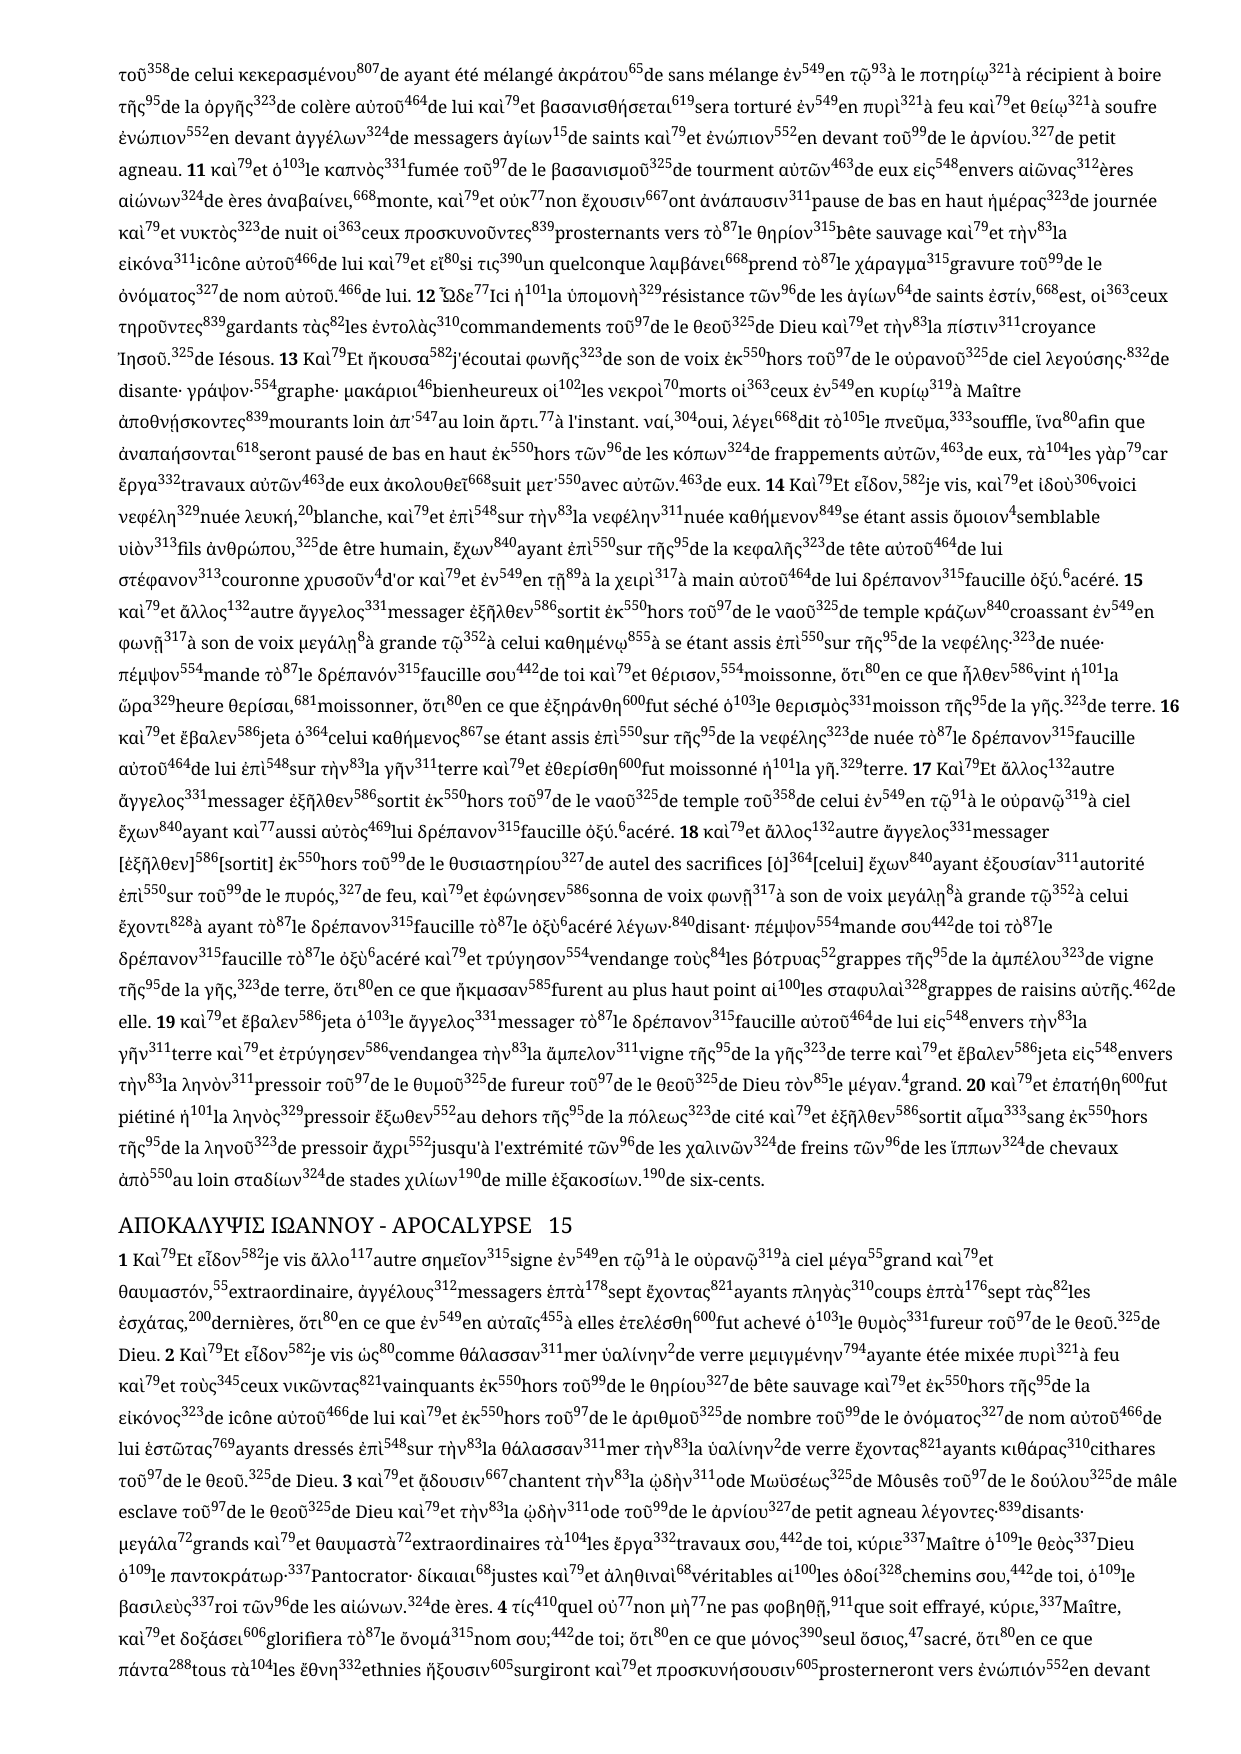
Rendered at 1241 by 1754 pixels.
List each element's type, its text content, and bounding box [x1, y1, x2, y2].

text 1 Καὶ79Et εἶδον582je vis ἄλλο117autre σημεῖον315signe ἐν549en τῷ91à le οὐρανῷ319à ciel μέγα55grand καὶ79et θαυμαστόν,55extraordinaire, ἀγγέλους312messagers ἑπτὰ178sept ἔχοντας821ayants πληγὰς310coups ἑπτὰ176sept τὰς82les ἐσχάτας,200dernières, ὅτι80en ce que ἐν549en αὐταῖς455à elles ἐτελέσθη600fut achevé ὁ103le θυμὸς331fureur τοῦ97de le θεοῦ.325de Dieu. 2 Καὶ79Et εἶδον582je vis ὡς80comme θάλασσαν311mer ὑαλίνην2de verre μεμιγμένην794ayante étée mixée πυρὶ321à feu καὶ79et τοὺς345ceux νικῶντας821vainquants ἐκ550hors τοῦ99de le θηρίου327de bête sauvage καὶ79et ἐκ550hors τῆς95de la εἰκόνος323de icône αὐτοῦ466de lui καὶ79et ἐκ550hors τοῦ97de le ἀριθμοῦ325de nombre τοῦ99de le ὀνόματος327de nom αὐτοῦ466de lui ἑστῶτας769ayants dressés ἐπὶ548sur τὴν83la θάλασσαν311mer τὴν83la ὑαλίνην2de verre ἔχοντας821ayants κιθάρας310cithares τοῦ97de le θεοῦ.325de Dieu. 3 καὶ79et ᾄδουσιν667chantent τὴν83la ᾠδὴν311ode Μωϋσέως325de Môusês τοῦ97de le δούλου325de mâle esclave τοῦ97de le θεοῦ325de Dieu καὶ79et τὴν83la ᾠδὴν311ode τοῦ99de le ἀρνίου327de petit agneau λέγοντες·839disants· μεγάλα72grands καὶ79et θαυμαστὰ72extraordinaires τὰ104les ἔργα332travaux σου,442de toi, κύριε337Maître ὁ109le θεὸς337Dieu ὁ109le παντοκράτωρ·337Pantocrator· δίκαιαι68justes καὶ79et ἀληθιναὶ68véritables αἱ100les ὁδοί328chemins σου,442de toi, ὁ109le βασιλεὺς337roi τῶν96de les αἰώνων.324de ères. 4 τίς410quel οὐ77non μὴ77ne pas φοβηθῇ,911que soit effrayé, κύριε,337Maître, καὶ79et δοξάσει606glorifiera τὸ87le ὄνομά315nom σου;442de toi; ὅτι80en ce que μόνος390seul ὅσιος,47sacré, ὅτι80en ce que πάντα288tous τὰ104les ἔθνη332ethnies ἥξουσιν605surgiront καὶ79et προσκυνήσουσιν605prosterneront vers ἐνώπιόν552en devant σου,442de toi, ὅτι80en ce que τὰ104les δικαιώματά332actes de justifications σου442de toi ἐφανερώθησαν.599furent rendu visible. 5 Καὶ79Et μετὰ548après ταῦτα347ces-ci εἶδον,582je vis, καὶ79et ἠνοίγη600fut ouvert ὁ103le ναὸς331temple τῆς95de la σκηνῆς323de tente τοῦ99de le μαρτυρίου327de témoignage ἐν549en τῷ91à le οὐρανῷ,319à ciel, 6 καὶ79et ἐξῆλθον585sortirent οἱ102les ἑπτὰ196sept ἄγγελοι330messagers [οἱ]363[ceux] ἔχοντες839ayants τὰς82les ἑπτὰ176sept πληγὰς310coups ἐκ550hors τοῦ97de le ναοῦ325de temple ἐνδεδυμένοι791se ayants envêtus λινοῦν53de linon καθαρὸν6pur λαμπρὸν6brillant καὶ79et περιεζωσμένοι812ayants étés ceints autour περὶ548autour τὰ246les στήθη314poitrines ζώνας310ceintures χρυσᾶς.1d'ors. 7 καὶ79et ἓν73un ἐκ550hors τῶν98de les τεσσάρων192de quatre ζῴων326de êtres vivants ἔδωκεν586donna τοῖς90à les ἑπτὰ184à sept ἀγγέλοις318à messagers ἑπτὰ176sept φιάλας310phiales χρυσᾶς1d'ors γεμούσας819étantes pleines τοῦ97de le θυμοῦ325de fureur τοῦ97de le θεοῦ325de Dieu τοῦ358de celui ζῶντος834de vivant εἰς548envers τοὺς84les αἰῶνας312ères τῶν96de les αἰώνων.324de ères. 8 καὶ79et ἐγεμίσθη600fut rempli pleinement ὁ103le ναὸς331temple καπνοῦ325de fumée ἐκ550hors τῆς95de la δόξης323de gloire τοῦ97de le θεοῦ325de Dieu καὶ79et ἐκ550hors τῆς95de la δυνάμεως323de puissance αὐτοῦ,464de lui, καὶ79et οὐδεὶς390aucun ἐδύνατο631se pouvait εἰσελθεῖν681venir à l'intérieur εἰς548envers τὸν85le ναὸν313temple ἄχρι80jusqu'à l'extrémité τελεσθῶσιν910que soient achevé αἱ100les ἑπτὰ194sept πληγαὶ328coups τῶν96de les ἑπτὰ190de sept ἀγγέλων.324de messagers. [118, 1244, 1181, 1682]
text ΑΠΟΚΑΛΥΨΙΣ ΙΩΑΝΝΟΥ - APOCALYPSE 15 [118, 1210, 1181, 1240]
text 1 Καὶ79Et εἶδον,582je vis, καὶ79et ἰδοὺ306voici τὸ105le ἀρνίον333petit agneau ἑστὸς785ayant dressé ἐπὶ548sur τὸ87le ὄρος315montagne Σιὼν323de Sion καὶ79et μετ᾽550avec αὐτοῦ466de lui ἑκατὸν194cent τεσσεράκοντα194quarante τέσσαρες194quatre χιλιάδες328milliers ἔχουσαι837ayantes τὸ87le ὄνομα315nom αὐτοῦ466de lui καὶ79et τὸ87le ὄνομα315nom τοῦ97de le πατρὸς325de père αὐτοῦ466de lui γεγραμμένον798ayant été graphé ἐπὶ550sur τῶν98de les μετώπων326de fronts αὐτῶν.463de eux. 2 καὶ79et ἤκουσα582j'écoutai φωνὴν311son de voix ἐκ550hors τοῦ97de le οὐρανοῦ325de ciel ὡς80comme φωνὴν311son de voix ὑδάτων326de eaux πολλῶν282de nombreux καὶ79et ὡς80comme φωνὴν311son de voix βροντῆς323de tonnerre μεγάλης,14de grande, καὶ79et ἡ101la φωνὴ329son de voix ἣν478laquelle ἤκουσα582j'écoutai ὡς80comme κιθαρῳδῶν324de citharistes κιθαριζόντων833de citharisants ἐν549en ταῖς88à les κιθάραις316à cithares αὐτῶν.463de eux. 3 καὶ79et ᾄδουσιν667chantent [ὡς]80[comme] ᾠδὴν311ode καινὴν2nouvelle ἐνώπιον552en devant τοῦ97de le θρόνου325de trône καὶ79et ἐνώπιον552en devant τῶν98de les τεσσάρων192de quatre ζῴων326de êtres vivants καὶ79et τῶν96de les πρεσβυτέρων,64de plus anciens, καὶ79et οὐδεὶς390aucun ἐδύνατο631se pouvait μαθεῖν681apprendre τὴν83la ᾠδὴν311ode εἰ551si μὴ77ne pas αἱ100les ἑκατὸν194cent τεσσεράκοντα194quarante τέσσαρες194quatre χιλιάδες,328milliers, οἱ363ceux ἠγορασμένοι812ayants étés achetés à l'agora ἀπὸ550au loin τῆς95de la γῆς.323de terre. 4 οὗτοί363ceux-ci εἰσιν667sont οἳ497lesquels μετὰ550avec γυναικῶν322de femmes οὐκ77non ἐμολύνθησαν,599furent noirci, παρθένοι328vierges γάρ79car εἰσιν,667sont, οὗτοι363ceux-ci οἱ363ceux ἀκολουθοῦντες839suivants τῷ93à le ἀρνίῳ321à petit agneau ὅπου80là où ἂν340le cas échéant ὑπάγει.668dirige en arrière. οὗτοι363ceux-ci ἠγοράσθησαν599furent acheté à l'agora ἀπὸ550au loin τῶν96de les ἀνθρώπων324de êtres humains ἀπαρχὴ329prémisse τῷ91à le θεῷ319à Dieu καὶ79et τῷ93à le ἀρνίῳ,321à petit agneau, 5 καὶ79et ἐν549en τῷ93à le στόματι321à bouche αὐτῶν463de eux οὐχ77non εὑρέθη600fut trouvé ψεῦδος,333mensonge, ἄμωμοί46sans reproches γὰρ79car εἰσιν.667sont. 6 Καὶ79Et εἶδον582je vis ἄλλον115autre ἄγγελον313messager πετόμενον849se volant ἐν549en μεσουρανήματι,321à milieu du ciel, ἔχοντα822ayant εὐαγγέλιον315évangile αἰώνιον6éternel εὐαγγελίσαι681évangéliser ἐπὶ548sur τοὺς345ceux καθημένους848se étants assis ἐπὶ550sur τῆς95de la γῆς323de terre καὶ79et ἐπὶ548sur πᾶν271tout ἔθνος315ethnie καὶ79et φυλὴν311tribu καὶ79et γλῶσσαν311langue καὶ79et λαόν,313peuple, 7 λέγων840disant ἐν549en φωνῇ317à son de voix μεγάλῃ·8à grande· φοβήθητε562soyez effrayés τὸν85le θεὸν313Dieu καὶ79et δότε553donnez αὐτῷ458à lui δόξαν,311gloire, ὅτι80en ce que ἦλθεν586vint ἡ101la ὥρα329heure τῆς95de la κρίσεως323de jugement αὐτοῦ,464de lui, καὶ79et προσκυνήσατε553prosternez vers τῷ352à celui ποιήσαντι713à ayant fait τὸν85le οὐρανὸν313ciel καὶ79et τὴν83la γῆν311terre καὶ79et θάλασσαν311mer καὶ79et πηγὰς310sources ὑδάτων.326de eaux. 8 Καὶ79Et ἄλλος390autre ἄγγελος331messager δεύτερος213deuxième ἠκολούθησεν586suivit λέγων·840disant· ἔπεσεν586tomba ἔπεσεν586tomba Βαβυλὼν329Babylone ἡ101la μεγάλη20grande ἣ496laquelle ἐκ550hors τοῦ97de le οἴνου325de vin τοῦ97de le θυμοῦ325de fureur τῆς95de la πορνείας323de pornation αὐτῆς462de elle πεπότικεν642a donné à boire πάντα270tous τὰ86les ἔθνη.314ethnies. 9 Καὶ79Et ἄλλος132autre ἄγγελος331messager τρίτος213troisième ἠκολούθησεν586suivit αὐτοῖς457à eux λέγων840disant ἐν549en φωνῇ317à son de voix μεγάλῃ·8à grande· εἴ80si τις390un quelconque προσκυνεῖ668prosterne vers τὸ87le θηρίον315bête sauvage καὶ79et τὴν83la εἰκόνα311icône αὐτοῦ466de lui καὶ79et λαμβάνει668prend χάραγμα315gravure ἐπὶ550sur τοῦ99de le μετώπου327de front αὐτοῦ464de lui ἢ79ou ἐπὶ548sur τὴν83la χεῖρα311main αὐτοῦ,464de lui, 10 καὶ77aussi αὐτὸς469lui πίεται612se boira ἐκ550hors τοῦ97de le οἴνου325de vin τοῦ97de le θυμοῦ325de fureur τοῦ97de le θεοῦ325de Dieu τοῦ358de celui κεκερασμένου807de ayant été mélangé ἀκράτου65de sans mélange ἐν549en τῷ93à le ποτηρίῳ321à récipient à boire τῆς95de la ὀργῆς323de colère αὐτοῦ464de lui καὶ79et βασανισθήσεται619sera torturé ἐν549en πυρὶ321à feu καὶ79et θείῳ321à soufre ἐνώπιον552en devant ἀγγέλων324de messagers ἁγίων15de saints καὶ79et ἐνώπιον552en devant τοῦ99de le ἀρνίου.327de petit agneau. 11 καὶ79et ὁ103le καπνὸς331fumée τοῦ97de le βασανισμοῦ325de tourment αὐτῶν463de eux εἰς548envers αἰῶνας312ères αἰώνων324de ères ἀναβαίνει,668monte, καὶ79et οὐκ77non ἔχουσιν667ont ἀνάπαυσιν311pause de bas en haut ἡμέρας323de journée καὶ79et νυκτὸς323de nuit οἱ363ceux προσκυνοῦντες839prosternants vers τὸ87le θηρίον315bête sauvage καὶ79et τὴν83la εἰκόνα311icône αὐτοῦ466de lui καὶ79et εἴ80si τις390un quelconque λαμβάνει668prend τὸ87le χάραγμα315gravure τοῦ99de le ὀνόματος327de nom αὐτοῦ.466de lui. 12 Ὧδε77Ici ἡ101la ὑπομονὴ329résistance τῶν96de les ἁγίων64de saints ἐστίν,668est, οἱ363ceux τηροῦντες839gardants τὰς82les ἐντολὰς310commandements τοῦ97de le θεοῦ325de Dieu καὶ79et τὴν83la πίστιν311croyance Ἰησοῦ.325de Iésous. 13 Καὶ79Et ἤκουσα582j'écoutai φωνῆς323de son de voix ἐκ550hors τοῦ97de le οὐρανοῦ325de ciel λεγούσης·832de disante· γράψον·554graphe· μακάριοι46bienheureux οἱ102les νεκροὶ70morts οἱ363ceux ἐν549en κυρίῳ319à Maître ἀποθνῄσκοντες839mourants loin ἀπ᾽547au loin ἄρτι.77à l'instant. ναί,304oui, λέγει668dit τὸ105le πνεῦμα,333souffle, ἵνα80afin que ἀναπαήσονται618seront pausé de bas en haut ἐκ550hors τῶν96de les κόπων324de frappements αὐτῶν,463de eux, τὰ104les γὰρ79car ἔργα332travaux αὐτῶν463de eux ἀκολουθεῖ668suit μετ᾽550avec αὐτῶν.463de eux. 14 Καὶ79Et εἶδον,582je vis, καὶ79et ἰδοὺ306voici νεφέλη329nuée λευκή,20blanche, καὶ79et ἐπὶ548sur τὴν83la νεφέλην311nuée καθήμενον849se étant assis ὅμοιον4semblable υἱὸν313fils ἀνθρώπου,325de être humain, ἔχων840ayant ἐπὶ550sur τῆς95de la κεφαλῆς323de tête αὐτοῦ464de lui στέφανον313couronne χρυσοῦν4d'or καὶ79et ἐν549en τῇ89à la χειρὶ317à main αὐτοῦ464de lui δρέπανον315faucille ὀξύ.6acéré. 15 καὶ79et ἄλλος132autre ἄγγελος331messager ἐξῆλθεν586sortit ἐκ550hors τοῦ97de le ναοῦ325de temple κράζων840croassant ἐν549en φωνῇ317à son de voix μεγάλῃ8à grande τῷ352à celui καθημένῳ855à se étant assis ἐπὶ550sur τῆς95de la νεφέλης·323de nuée· πέμψον554mande τὸ87le δρέπανόν315faucille σου442de toi καὶ79et θέρισον,554moissonne, ὅτι80en ce que ἦλθεν586vint ἡ101la ὥρα329heure θερίσαι,681moissonner, ὅτι80en ce que ἐξηράνθη600fut séché ὁ103le θερισμὸς331moisson τῆς95de la γῆς.323de terre. 16 καὶ79et ἔβαλεν586jeta ὁ364celui καθήμενος867se étant assis ἐπὶ550sur τῆς95de la νεφέλης323de nuée τὸ87le δρέπανον315faucille αὐτοῦ464de lui ἐπὶ548sur τὴν83la γῆν311terre καὶ79et ἐθερίσθη600fut moissonné ἡ101la γῆ.329terre. 17 Καὶ79Et ἄλλος132autre ἄγγελος331messager ἐξῆλθεν586sortit ἐκ550hors τοῦ97de le ναοῦ325de temple τοῦ358de celui ἐν549en τῷ91à le οὐρανῷ319à ciel ἔχων840ayant καὶ77aussi αὐτὸς469lui δρέπανον315faucille ὀξύ.6acéré. 18 καὶ79et ἄλλος132autre ἄγγελος331messager [ἐξῆλθεν]586[sortit] ἐκ550hors τοῦ99de le θυσιαστηρίου327de autel des sacrifices [ὁ]364[celui] ἔχων840ayant ἐξουσίαν311autorité ἐπὶ550sur τοῦ99de le πυρός,327de feu, καὶ79et ἐφώνησεν586sonna de voix φωνῇ317à son de voix μεγάλῃ8à grande τῷ352à celui ἔχοντι828à ayant τὸ87le δρέπανον315faucille τὸ87le ὀξὺ6acéré λέγων·840disant· πέμψον554mande σου442de toi τὸ87le δρέπανον315faucille τὸ87le ὀξὺ6acéré καὶ79et τρύγησον554vendange τοὺς84les βότρυας52grappes τῆς95de la ἀμπέλου323de vigne τῆς95de la γῆς,323de terre, ὅτι80en ce que ἤκμασαν585furent au plus haut point αἱ100les σταφυλαὶ328grappes de raisins αὐτῆς.462de elle. 19 καὶ79et ἔβαλεν586jeta ὁ103le ἄγγελος331messager τὸ87le δρέπανον315faucille αὐτοῦ464de lui εἰς548envers τὴν83la γῆν311terre καὶ79et ἐτρύγησεν586vendangea τὴν83la ἄμπελον311vigne τῆς95de la γῆς323de terre καὶ79et ἔβαλεν586jeta εἰς548envers τὴν83la ληνὸν311pressoir τοῦ97de le θυμοῦ325de fureur τοῦ97de le θεοῦ325de Dieu τὸν85le μέγαν.4grand. 20 καὶ79et ἐπατήθη600fut piétiné ἡ101la ληνὸς329pressoir ἔξωθεν552au dehors τῆς95de la πόλεως323de cité καὶ79et ἐξῆλθεν586sortit αἷμα333sang ἐκ550hors τῆς95de la ληνοῦ323de pressoir ἄχρι552jusqu'à l'extrémité τῶν96de les χαλινῶν324de freins τῶν96de les ἵππων324de chevaux ἀπὸ550au loin σταδίων324de stades χιλίων190de mille ἑξακοσίων.190de six-cents. [118, 59, 1181, 1191]
